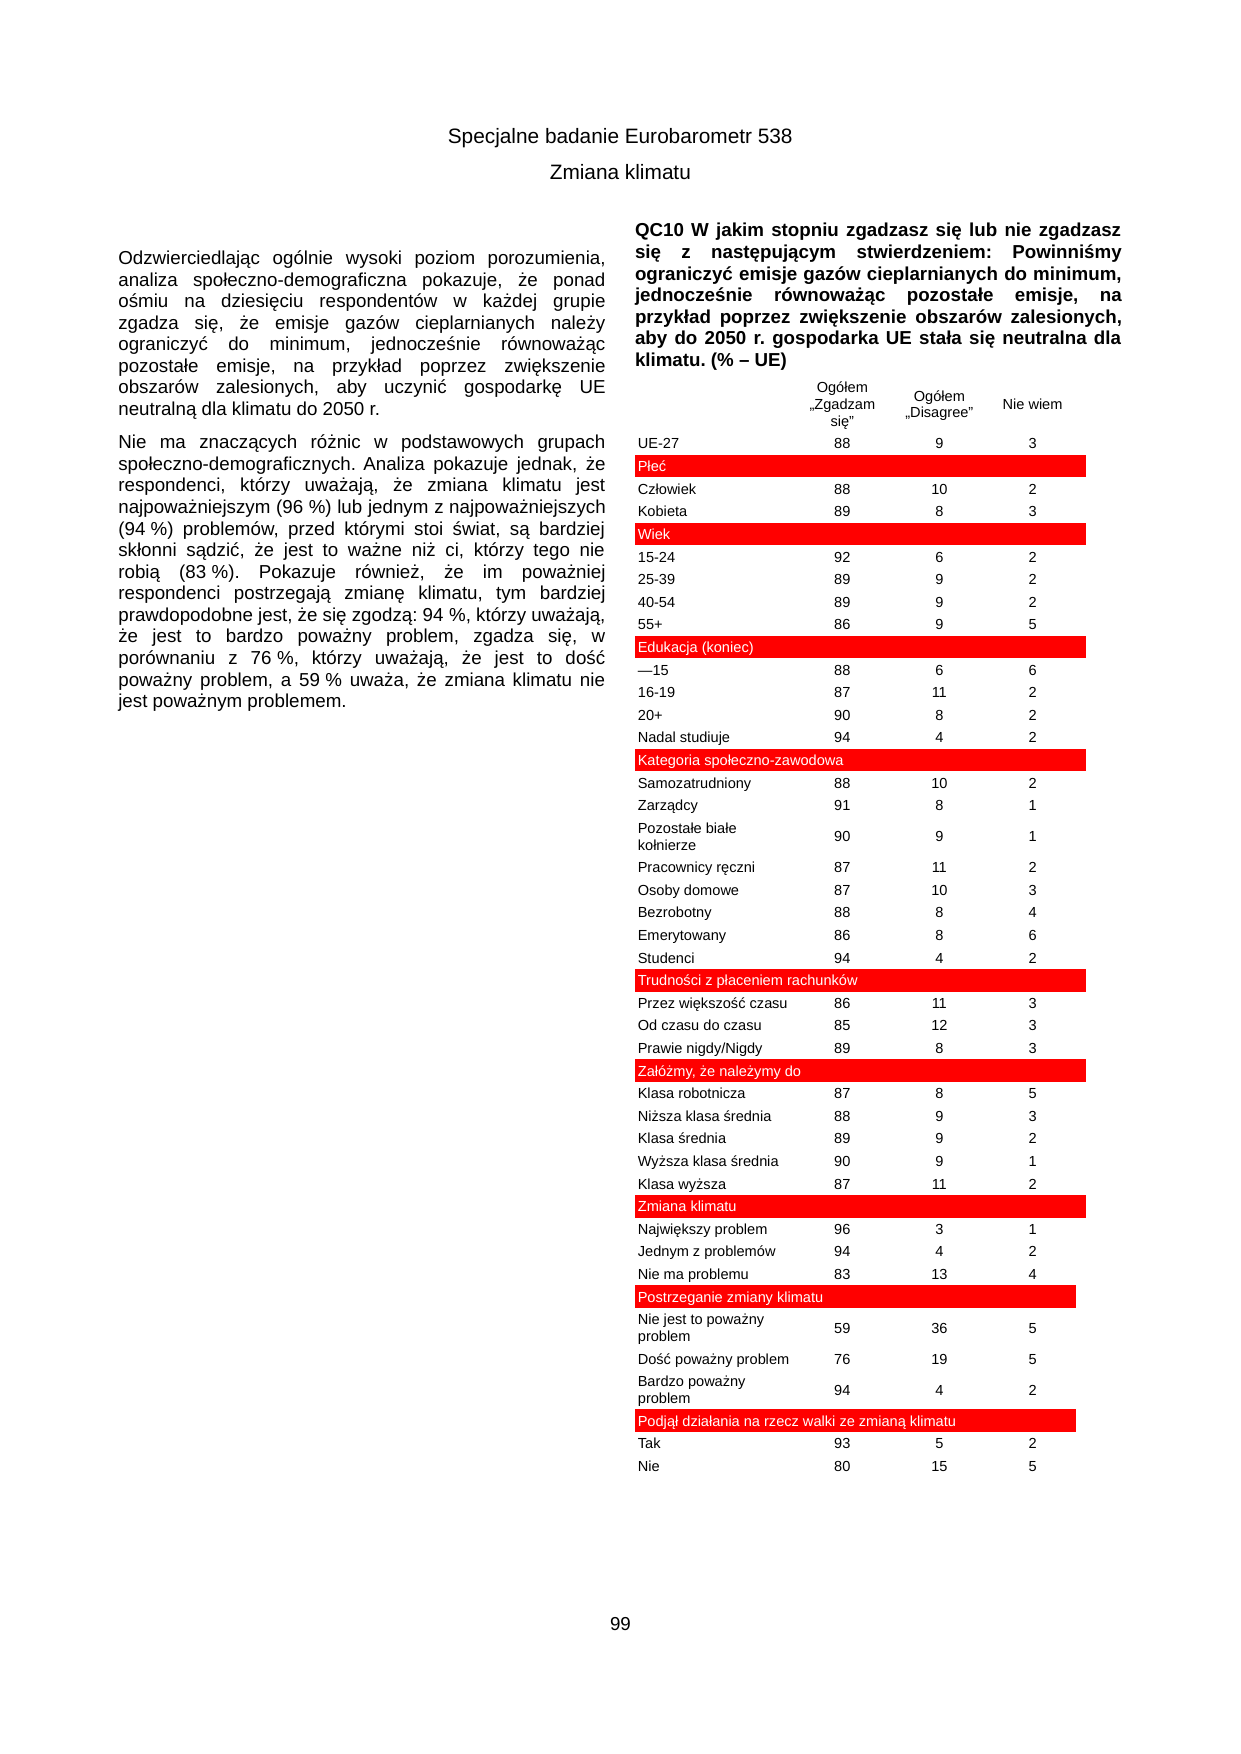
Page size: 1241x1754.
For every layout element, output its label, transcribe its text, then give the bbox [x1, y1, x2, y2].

table_cell 94 [799, 1240, 886, 1263]
table_cell 8 [886, 794, 992, 817]
table_header [1072, 376, 1086, 432]
table_cell 89 [799, 591, 886, 613]
table_cell Wiek [635, 523, 1086, 545]
table_cell Klasa robotnicza [635, 1082, 798, 1104]
table_cell 87 [799, 856, 886, 878]
table_cell 83 [799, 1263, 886, 1285]
table_cell Tak [635, 1432, 798, 1454]
table_cell 9 [886, 591, 992, 613]
table_cell Studenci [635, 946, 798, 969]
table_cell 94 [799, 946, 886, 969]
table_cell 80 [799, 1455, 886, 1477]
table_cell 5 [886, 1432, 992, 1454]
table_cell 88 [799, 1105, 886, 1127]
table_cell 10 [886, 879, 992, 901]
table_cell 8 [886, 704, 992, 726]
table_cell Klasa wyższa [635, 1173, 798, 1195]
table_cell [1072, 1432, 1086, 1454]
table_cell Największy problem [635, 1218, 798, 1240]
table_cell [1072, 1082, 1086, 1104]
table_cell Trudności z płaceniem rachunków [635, 969, 1086, 992]
table_cell 9 [886, 1127, 992, 1150]
table_cell Płeć [635, 455, 1086, 477]
table_cell 11 [886, 992, 992, 1014]
table_cell 8 [886, 1037, 992, 1059]
table_cell [1072, 613, 1086, 636]
table_cell 4 [886, 726, 992, 749]
table_cell Jednym z problemów [635, 1240, 798, 1263]
table_cell 8 [886, 500, 992, 523]
table_cell 11 [886, 1173, 992, 1195]
table_cell 8 [886, 1082, 992, 1104]
table_cell [1076, 1285, 1086, 1308]
table_cell Załóżmy, że należymy do [635, 1059, 1086, 1082]
table_cell [1072, 1308, 1086, 1347]
table_cell 15-24 [635, 545, 798, 568]
table_cell 4 [886, 1240, 992, 1263]
table_cell [1072, 1240, 1086, 1263]
table_cell UE-27 [635, 432, 798, 455]
table_cell 15 [886, 1455, 992, 1477]
table_cell 86 [799, 924, 886, 946]
table_cell 3 [993, 1014, 1072, 1037]
table_cell 55+ [635, 613, 798, 636]
text QC10 W jakim stopniu zgadzasz się lub nie zgadzasz się z następującym stwierdzeniem: Powinniśmy ograniczyć emisje gazów cieplarnianych do minimum, jednocześnie równoważąc pozostałe emisje, na przykład poprzez zwiększenie obszarów zalesionych, aby do 2050 r. gospodarka UE stała się neutralna dla klimatu. (% – UE) [635, 219, 1122, 370]
table_cell [1072, 771, 1086, 794]
table_cell 6 [993, 924, 1072, 946]
table_cell 2 [993, 545, 1072, 568]
table_cell 2 [993, 704, 1072, 726]
table_cell Emerytowany [635, 924, 798, 946]
table_cell [1072, 1370, 1086, 1409]
table_cell [1072, 568, 1086, 591]
table_cell 5 [993, 1455, 1072, 1477]
table_cell Pracownicy ręczni [635, 856, 798, 878]
table_cell [1072, 704, 1086, 726]
table_cell Niższa klasa średnia [635, 1105, 798, 1127]
table_cell [1072, 1150, 1086, 1172]
table_cell Zarządcy [635, 794, 798, 817]
table_cell 4 [993, 1263, 1072, 1285]
table_cell Postrzeganie zmiany klimatu [635, 1285, 1076, 1308]
table_cell 88 [799, 771, 886, 794]
table_cell [1072, 500, 1086, 523]
table_cell [1072, 901, 1086, 924]
table_cell 4 [886, 1370, 992, 1409]
table_cell [1076, 1409, 1086, 1432]
text Odzwierciedlając ogólnie wysoki poziom porozumienia, analiza społeczno-demograficzna pokazuje, że ponad ośmiu na dziesięciu respondentów w każdej grupie zgadza się, że emisje gazów cieplarnianych należy ograniczyć do minimum, jednocześnie równoważąc pozostałe emisje, na przykład poprzez zwiększenie obszarów zalesionych, aby uczynić gospodarkę UE neutralną dla klimatu do 2050 r. [118, 247, 605, 419]
table_cell 90 [799, 1150, 886, 1172]
table_cell 36 [886, 1308, 992, 1347]
table_cell 10 [886, 771, 992, 794]
table_cell 13 [886, 1263, 992, 1285]
table_cell 89 [799, 1127, 886, 1150]
table_cell 11 [886, 681, 992, 703]
table_cell 85 [799, 1014, 886, 1037]
table_cell 2 [993, 568, 1072, 591]
table_cell 92 [799, 545, 886, 568]
table_cell Nie jest to poważny problem [635, 1308, 798, 1347]
table_cell 8 [886, 901, 992, 924]
table_cell [1072, 879, 1086, 901]
table_cell Kobieta [635, 500, 798, 523]
table_cell 8 [886, 924, 992, 946]
table_cell Klasa średnia [635, 1127, 798, 1150]
table_header Ogółem „Zgadzam się” [799, 376, 886, 432]
table_cell 9 [886, 1105, 992, 1127]
table_cell —15 [635, 658, 798, 681]
table_cell Osoby domowe [635, 879, 798, 901]
table_cell 3 [993, 500, 1072, 523]
table_cell 5 [993, 1308, 1072, 1347]
table_cell 87 [799, 1173, 886, 1195]
table_cell 93 [799, 1432, 886, 1454]
table_cell 91 [799, 794, 886, 817]
table_cell 9 [886, 817, 992, 856]
table_cell 2 [993, 771, 1072, 794]
table_cell [1072, 1014, 1086, 1037]
table_cell 19 [886, 1348, 992, 1370]
table_cell 40-54 [635, 591, 798, 613]
table_cell [1072, 1348, 1086, 1370]
table_cell Człowiek [635, 478, 798, 500]
table_cell 10 [886, 478, 992, 500]
table_cell 87 [799, 681, 886, 703]
table_cell 3 [993, 992, 1072, 1014]
table_cell [1072, 658, 1086, 681]
table_cell [1072, 545, 1086, 568]
table_cell 59 [799, 1308, 886, 1347]
table_header Nie wiem [993, 376, 1072, 432]
table_cell 76 [799, 1348, 886, 1370]
table_cell 11 [886, 856, 992, 878]
table_header [635, 376, 798, 432]
table_cell 89 [799, 568, 886, 591]
table_cell 90 [799, 704, 886, 726]
table_cell Nie ma problemu [635, 1263, 798, 1285]
table_cell 6 [886, 545, 992, 568]
table_cell Bardzo poważny problem [635, 1370, 798, 1409]
table_cell Przez większość czasu [635, 992, 798, 1014]
table_cell 5 [993, 1082, 1072, 1104]
table_cell 89 [799, 1037, 886, 1059]
table_cell Nadal studiuje [635, 726, 798, 749]
table_cell 2 [993, 1240, 1072, 1263]
table_cell 3 [993, 432, 1072, 455]
table_cell Bezrobotny [635, 901, 798, 924]
table_cell 2 [993, 946, 1072, 969]
table_cell Prawie nigdy/Nigdy [635, 1037, 798, 1059]
table_cell [1072, 591, 1086, 613]
table_cell 4 [886, 946, 992, 969]
table_cell Nie [635, 1455, 798, 1477]
table_cell 89 [799, 500, 886, 523]
table_header Ogółem „Disagree” [886, 376, 992, 432]
table_cell 9 [886, 613, 992, 636]
table_cell 3 [886, 1218, 992, 1240]
table_cell 1 [993, 817, 1072, 856]
table_cell 3 [993, 879, 1072, 901]
table_cell 2 [993, 1370, 1072, 1409]
table_cell [1072, 856, 1086, 878]
table_cell [1072, 432, 1086, 455]
table_cell Wyższa klasa średnia [635, 1150, 798, 1172]
table_cell 2 [993, 591, 1072, 613]
table_cell [1072, 992, 1086, 1014]
table_cell 3 [993, 1037, 1072, 1059]
table_cell Zmiana klimatu [635, 1195, 1086, 1218]
table_cell [1072, 1105, 1086, 1127]
table_cell Od czasu do czasu [635, 1014, 798, 1037]
table_cell 88 [799, 432, 886, 455]
table_cell [1072, 726, 1086, 749]
table_cell Dość poważny problem [635, 1348, 798, 1370]
table_cell 2 [993, 681, 1072, 703]
table_cell 2 [993, 478, 1072, 500]
table_cell 9 [886, 568, 992, 591]
table_cell [1072, 1127, 1086, 1150]
table_cell 12 [886, 1014, 992, 1037]
table_cell 2 [993, 856, 1072, 878]
table_cell 1 [993, 1218, 1072, 1240]
table_cell 1 [993, 794, 1072, 817]
table_cell 87 [799, 879, 886, 901]
table_cell 25-39 [635, 568, 798, 591]
table_cell 88 [799, 658, 886, 681]
table_cell 9 [886, 1150, 992, 1172]
text Nie ma znaczących różnic w podstawowych grupach społeczno-demograficznych. Analiza pokazuje jednak, że respondenci, którzy uważają, że zmiana klimatu jest najpoważniejszym (96 %) lub jednym z najpoważniejszych (94 %) problemów, przed którymi stoi świat, są bardziej skłonni sądzić, że jest to ważne niż ci, którzy tego nie robią (83 %). Pokazuje również, że im poważniej respondenci postrzegają zmianę klimatu, tym bardziej prawdopodobne jest, że się zgodzą: 94 %, którzy uważają, że jest to bardzo poważny problem, zgadza się, w porównaniu z 76 %, którzy uważają, że jest to dość poważny problem, a 59 % uważa, że zmiana klimatu nie jest poważnym problemem. [118, 431, 605, 711]
table_cell 87 [799, 1082, 886, 1104]
table_cell 6 [993, 658, 1072, 681]
table_cell Edukacja (koniec) [635, 636, 1086, 658]
table_cell [1072, 1037, 1086, 1059]
table_cell [1072, 1218, 1086, 1240]
table_cell 16-19 [635, 681, 798, 703]
table_cell 88 [799, 901, 886, 924]
table_cell 2 [993, 1173, 1072, 1195]
table_cell 6 [886, 658, 992, 681]
table_cell [1072, 924, 1086, 946]
table_cell 90 [799, 817, 886, 856]
table_cell 2 [993, 1127, 1072, 1150]
table_cell 2 [993, 726, 1072, 749]
table_cell Podjął działania na rzecz walki ze zmianą klimatu [635, 1409, 1076, 1432]
table_cell 5 [993, 613, 1072, 636]
table_cell 1 [993, 1150, 1072, 1172]
table_cell Samozatrudniony [635, 771, 798, 794]
table_cell 5 [993, 1348, 1072, 1370]
table_cell 20+ [635, 704, 798, 726]
table_cell 94 [799, 726, 886, 749]
table_cell 9 [886, 432, 992, 455]
table_cell 86 [799, 992, 886, 1014]
table_cell Pozostałe białe kołnierze [635, 817, 798, 856]
table_cell [1072, 794, 1086, 817]
table_cell [1072, 817, 1086, 856]
table_cell Kategoria społeczno-zawodowa [635, 749, 1086, 771]
table_cell 96 [799, 1218, 886, 1240]
table_cell 4 [993, 901, 1072, 924]
table_cell [1072, 1263, 1086, 1285]
table_cell [1072, 1455, 1086, 1477]
table_cell 94 [799, 1370, 886, 1409]
table_cell 86 [799, 613, 886, 636]
table_cell [1072, 681, 1086, 703]
table_cell [1072, 1173, 1086, 1195]
table_cell 2 [993, 1432, 1072, 1454]
table_cell [1072, 946, 1086, 969]
table_cell 88 [799, 478, 886, 500]
table_cell 3 [993, 1105, 1072, 1127]
table_cell [1072, 478, 1086, 500]
